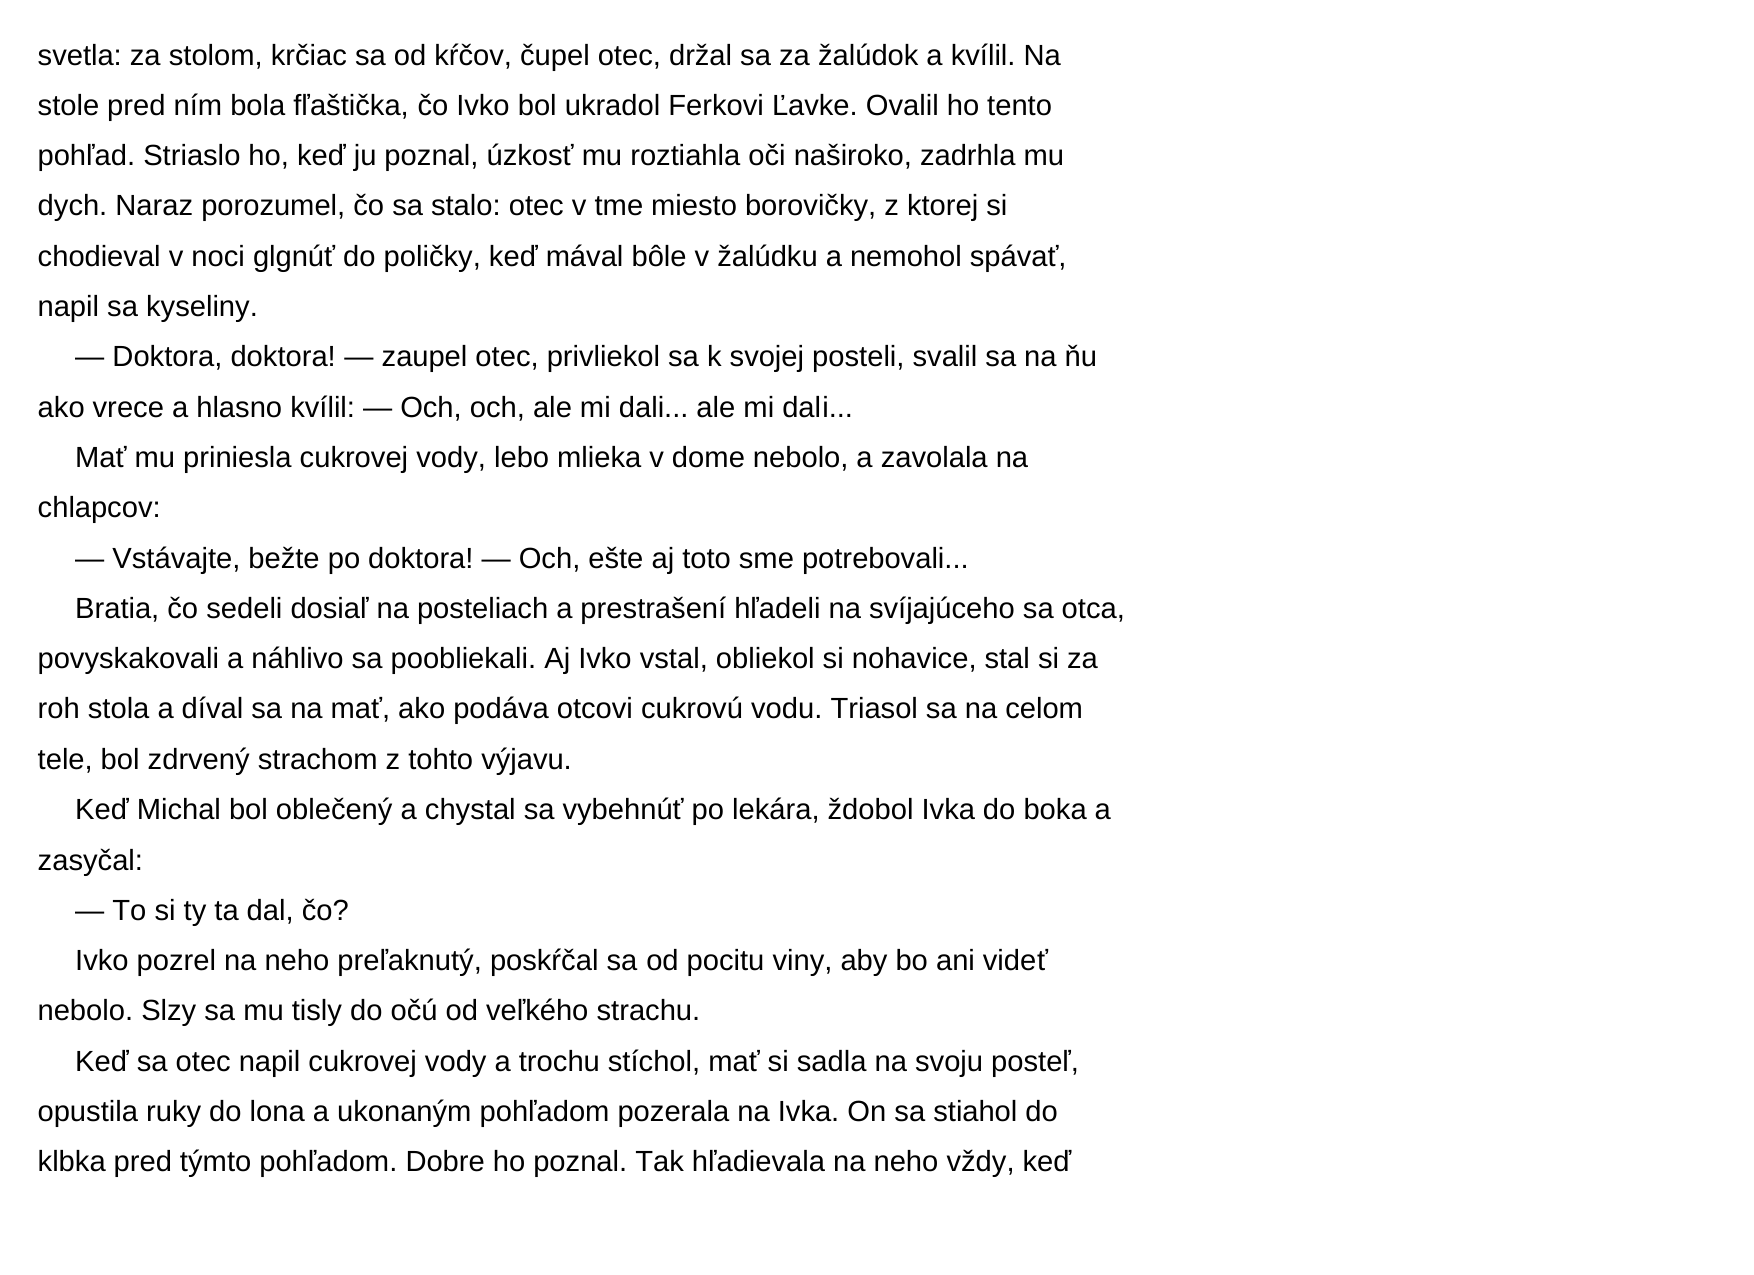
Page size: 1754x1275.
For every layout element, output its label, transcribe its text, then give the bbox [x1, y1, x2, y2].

text Mať mu priniesla cukrovej vody, lebo mlieka v dome nebolo, a zavolala na chlapcov: [37, 440, 1130, 524]
text Keď sa otec napil cukrovej vody a trochu stíchol, mať si sadla na svoju posteľ, opustila ruky do lona a ukonaným pohľadom pozerala na Ivka. On sa stiahol do klbka pred týmto pohľadom. Dobre ho poznal. Tak hľadievala na neho vždy, keď [37, 1044, 1130, 1178]
text — Doktora, doktora! — zaupel otec, privliekol sa k svojej posteli, svalil sa na ňu ako vrece a hlasno kvílil: — Och, och, ale mi dali... ale mi dali... [37, 339, 1130, 423]
text — To si ty ta dal, čo? [37, 893, 1130, 926]
text Bratia, čo sedeli dosiaľ na posteliach a prestrašení hľadeli na svíjajúceho sa otca, povyskakovali a náhlivo sa poobliekali. Aj Ivko vstal, obliekol si nohavice, stal si za roh stola a díval sa na mať, ako podáva otcovi cukrovú vodu. Triasol sa na celom tele, bol zdrvený strachom z tohto výjavu. [37, 591, 1130, 775]
text Ivko pozrel na neho preľaknutý, poskŕčal sa od pocitu viny, aby bo ani videť nebolo. Slzy sa mu tisly do očú od veľkého strachu. [37, 943, 1130, 1027]
text svetla: za stolom, krčiac sa od kŕčov, čupel otec, držal sa za žalúdok a kvílil. Na stole pred ním bola fľaštička, čo Ivko bol ukradol Ferkovi Ľavke. Ovalil ho tento pohľad. Striaslo ho, keď ju poznal, úzkosť mu roztiahla oči naširoko, zadrhla mu dych. Naraz porozumel, čo sa stalo: otec v tme miesto borovičky, z ktorej si chodieval v noci glgnúť do poličky, keď mával bôle v žalúdku a nemohol spávať, napil sa kyseliny. [37, 37, 1130, 323]
text Keď Michal bol oblečený a chystal sa vybehnúť po lekára, ždobol Ivka do boka a zasyčal: [37, 792, 1130, 876]
text — Vstávajte, bežte po doktora! — Och, ešte aj toto sme potrebovali... [37, 541, 1130, 574]
